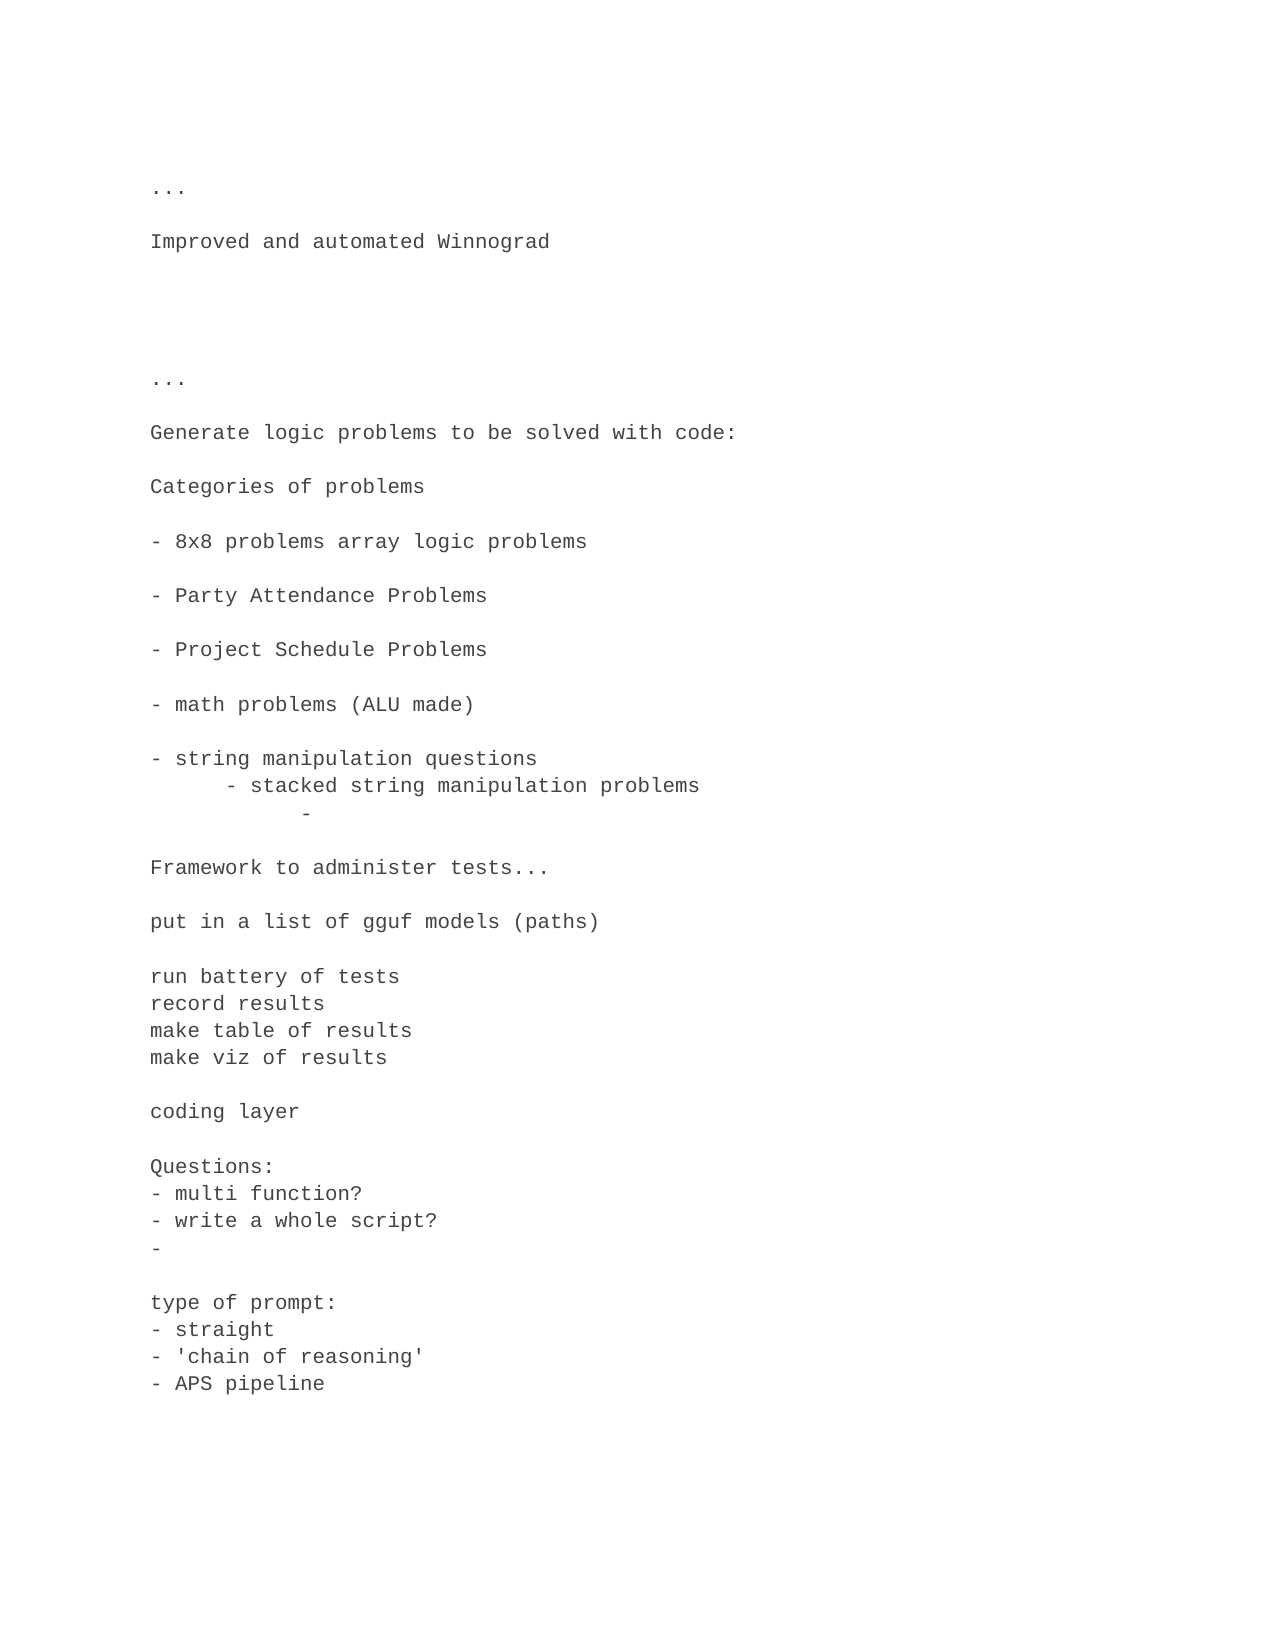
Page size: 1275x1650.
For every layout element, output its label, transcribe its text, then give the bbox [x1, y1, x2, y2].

text Questions: [150, 1156, 1125, 1179]
text coding layer [150, 1102, 1125, 1125]
text record results [150, 993, 1125, 1016]
text - Party Attendance Problems [150, 585, 1125, 609]
text Generate logic problems to be solved with code: [150, 422, 1125, 446]
text - write a whole script? [150, 1210, 1125, 1234]
text make viz of results [150, 1047, 1125, 1071]
text - Project Schedule Problems [150, 639, 1125, 663]
text - APS pipeline [150, 1373, 1125, 1397]
text put in a list of gguf models (paths) [150, 911, 1125, 935]
text - [150, 802, 1125, 826]
text ... [150, 367, 1125, 391]
text - stacked string manipulation problems [150, 775, 1125, 799]
text - math problems (ALU made) [150, 694, 1125, 717]
text Improved and automated Winnograd [150, 232, 1125, 255]
text - multi function? [150, 1183, 1125, 1207]
text - string manipulation questions [150, 748, 1125, 772]
text Framework to administer tests... [150, 857, 1125, 881]
text make table of results [150, 1020, 1125, 1044]
text run battery of tests [150, 966, 1125, 989]
text - 8x8 problems array logic problems [150, 531, 1125, 554]
text - straight [150, 1319, 1125, 1343]
text type of prompt: [150, 1292, 1125, 1316]
text Categories of problems [150, 476, 1125, 500]
text - [150, 1237, 1125, 1261]
text - 'chain of reasoning' [150, 1346, 1125, 1370]
text ... [150, 177, 1125, 201]
